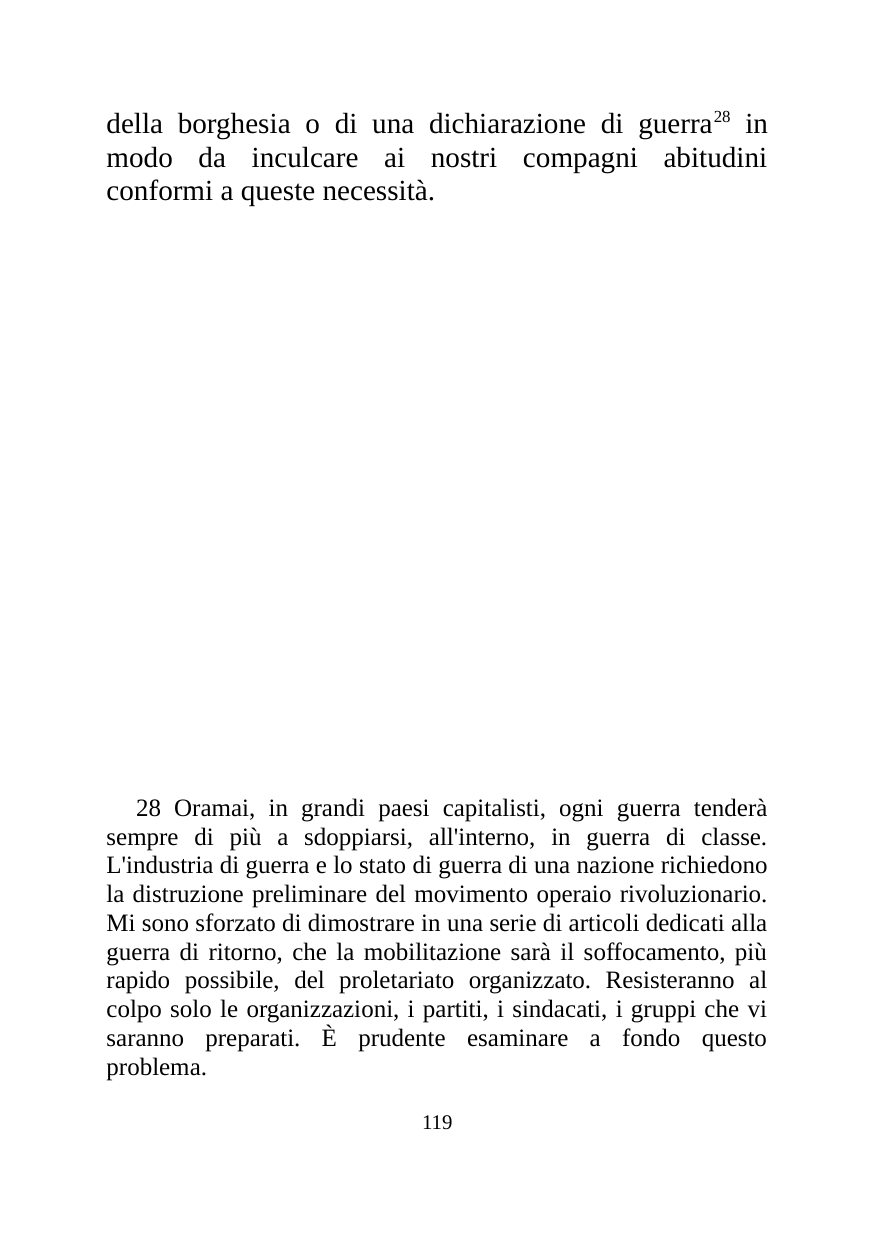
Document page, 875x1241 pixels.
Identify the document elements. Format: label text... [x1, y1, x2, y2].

text della borghesia o di una dichiarazione di guerra in modo da inculcare ai nostri compagni abitudini conformi a queste necessità. [106, 106, 768, 207]
text Oramai, in grandi paesi capitalisti, ogni guerra tenderà sempre di più a sdoppiarsi, all'interno, in guerra di classe. L'industria di guerra e lo stato di guerra di una nazione richiedono la distruzione preliminare del movimento operaio rivoluzionario. Mi sono sforzato di dimostrare in una serie di articoli dedicati alla guerra di ritorno, che la mobilitazione sarà il soffocamento, più rapido possibile, del proletariato organizzato. Resisteranno al colpo solo le organizzazioni, i partiti, i sindacati, i gruppi che vi saranno preparati. È prudente esaminare a fondo questo problema. [106, 793, 768, 1080]
